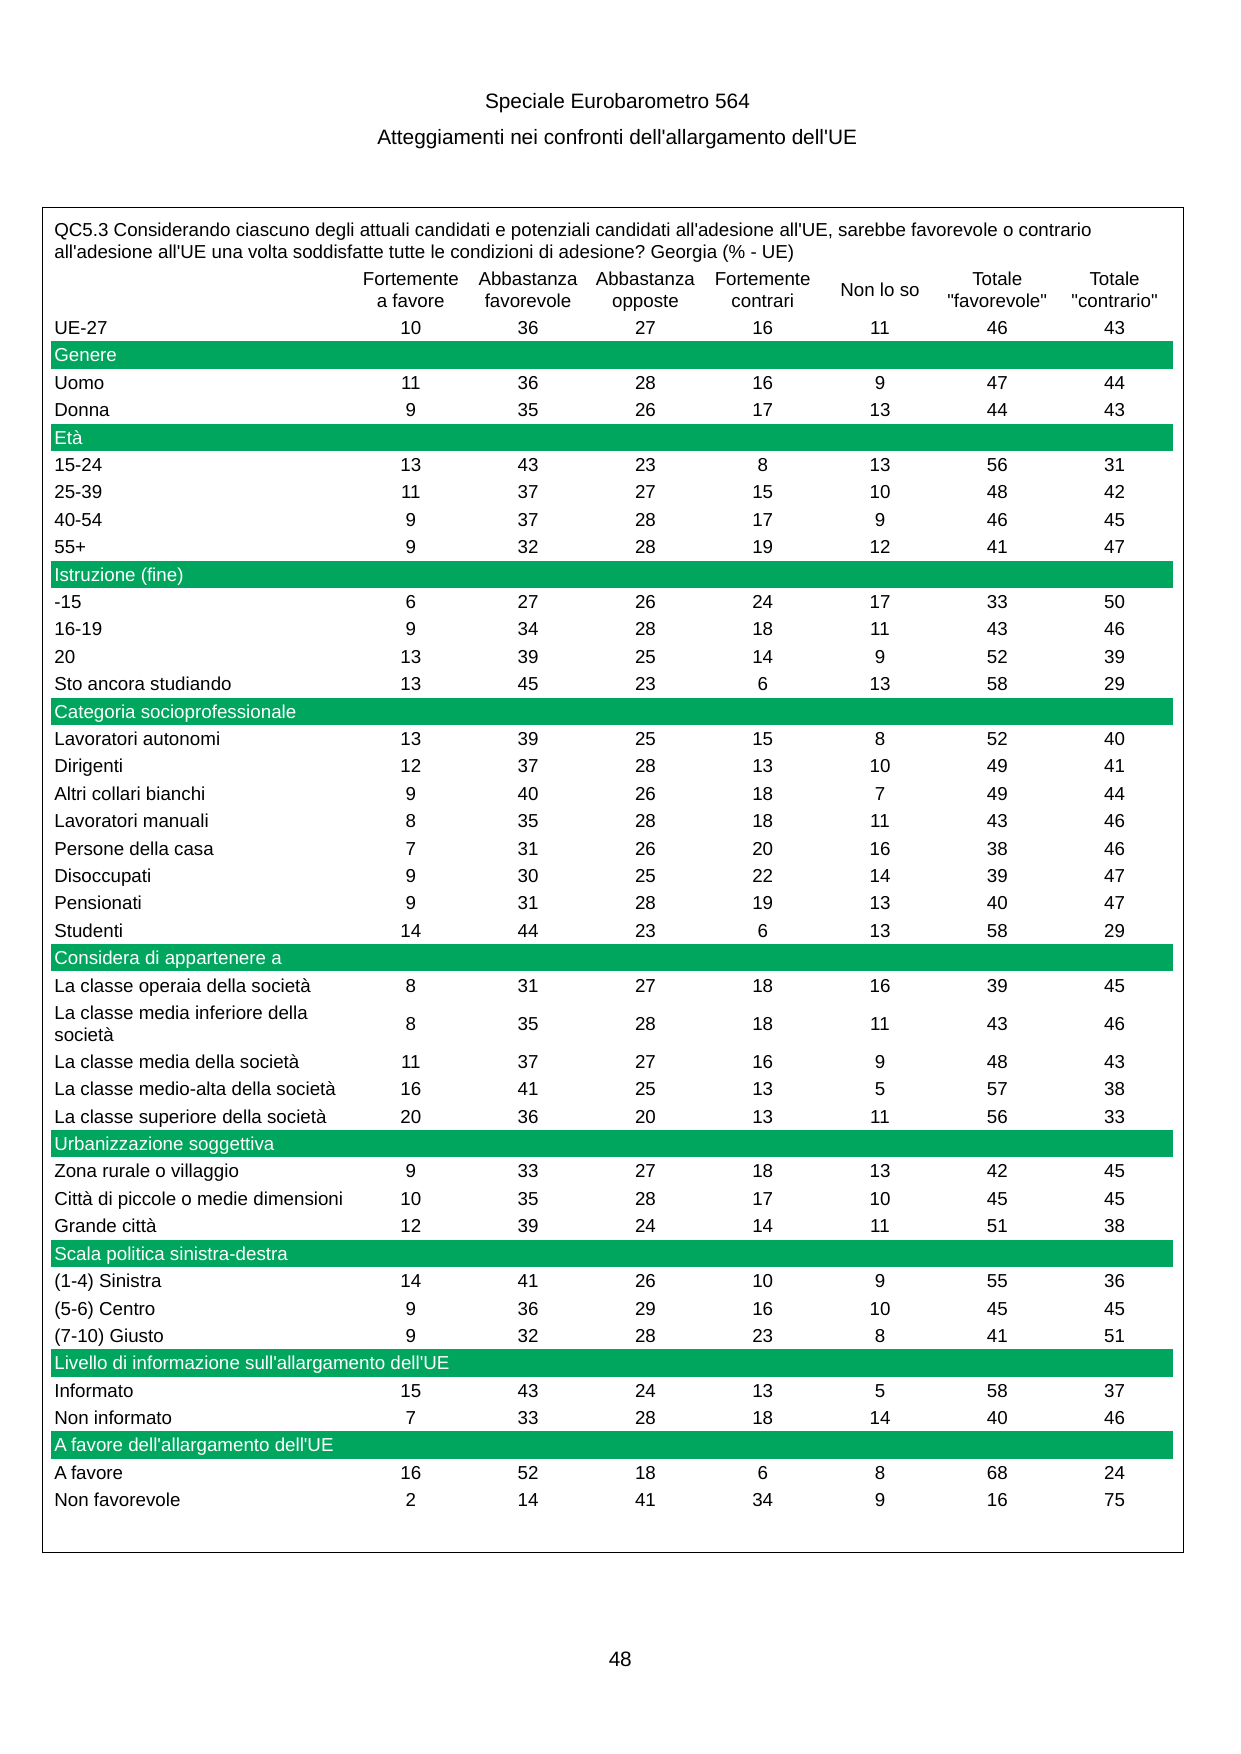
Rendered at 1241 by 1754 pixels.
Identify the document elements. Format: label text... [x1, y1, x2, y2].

table_cell 49 [938, 752, 1056, 780]
table_cell 35 [469, 396, 586, 423]
table_cell 16 [821, 971, 938, 999]
table_cell 42 [938, 1158, 1056, 1185]
table_cell 13 [821, 451, 938, 478]
table_cell Istruzione (fine) [51, 561, 1173, 588]
table_cell 28 [586, 533, 704, 561]
table_cell 13 [821, 917, 938, 944]
table_cell 41 [469, 1075, 586, 1103]
table_cell 39 [469, 725, 586, 752]
table_cell 46 [938, 506, 1056, 533]
table_cell 35 [469, 1185, 586, 1212]
table_cell 26 [586, 396, 704, 423]
table_cell 18 [704, 615, 821, 643]
table_cell 8 [821, 725, 938, 752]
table_cell 18 [704, 807, 821, 834]
table_cell 43 [1056, 314, 1173, 341]
table_cell 10 [821, 752, 938, 780]
table_cell Totale "favorevole" [938, 265, 1056, 314]
table_cell Donna [51, 396, 352, 423]
table_cell Abbastanza opposte [586, 265, 704, 314]
table_cell 29 [586, 1294, 704, 1322]
table_cell 24 [586, 1212, 704, 1239]
table_cell Età [51, 424, 1173, 451]
table_cell 13 [704, 1103, 821, 1130]
table_cell 51 [938, 1212, 1056, 1239]
table_cell 46 [1056, 999, 1173, 1048]
table_cell 46 [1056, 835, 1173, 862]
table_cell 43 [1056, 396, 1173, 423]
table_cell Città di piccole o medie dimensioni [51, 1185, 352, 1212]
table_cell 29 [1056, 670, 1173, 697]
table_cell 33 [938, 588, 1056, 615]
table_cell 13 [352, 670, 469, 697]
table_cell 10 [352, 1185, 469, 1212]
table_cell 9 [352, 1158, 469, 1185]
table_cell Uomo [51, 369, 352, 396]
table_cell 13 [352, 643, 469, 670]
table_cell Scala politica sinistra-destra [51, 1240, 1173, 1267]
table_cell 13 [704, 1377, 821, 1404]
table_cell 16 [704, 369, 821, 396]
table_cell 6 [704, 1459, 821, 1486]
table_cell 40 [938, 889, 1056, 917]
table_cell 22 [704, 862, 821, 889]
table_cell 75 [1056, 1486, 1173, 1513]
table_cell 27 [586, 314, 704, 341]
table_cell 52 [938, 643, 1056, 670]
table_cell 8 [352, 999, 469, 1048]
table_cell 56 [938, 1103, 1056, 1130]
table_cell La classe media della società [51, 1048, 352, 1075]
table_cell 39 [1056, 643, 1173, 670]
table_cell (1-4) Sinistra [51, 1267, 352, 1294]
table_cell 25 [586, 643, 704, 670]
table_cell 14 [352, 1267, 469, 1294]
table_cell 48 [938, 1048, 1056, 1075]
table_cell 36 [469, 369, 586, 396]
table_cell 23 [586, 670, 704, 697]
table_cell 11 [821, 615, 938, 643]
table_cell 16 [704, 1294, 821, 1322]
table_cell 34 [469, 615, 586, 643]
table_cell 41 [938, 1322, 1056, 1349]
table_cell 11 [352, 1048, 469, 1075]
table_cell 50 [1056, 588, 1173, 615]
table_cell 9 [352, 506, 469, 533]
table_cell 39 [469, 643, 586, 670]
table_header QC5.3 Considerando ciascuno degli attuali candidati e potenziali candidati all'adesione all'UE, sarebbe favorevole o contrario all'adesione all'UE una volta soddisfatte tutte le condizioni di adesione? Georgia (% - UE) [51, 216, 1173, 265]
table_cell 11 [821, 1103, 938, 1130]
table_cell 9 [821, 643, 938, 670]
table_cell 31 [469, 889, 586, 917]
table_cell 10 [821, 1185, 938, 1212]
table_cell 43 [1056, 1048, 1173, 1075]
table_cell Persone della casa [51, 835, 352, 862]
table_cell 13 [352, 725, 469, 752]
table_cell 23 [586, 917, 704, 944]
table_cell 14 [469, 1486, 586, 1513]
table_cell 14 [821, 1404, 938, 1431]
table_cell Non informato [51, 1404, 352, 1431]
table_cell 36 [469, 1294, 586, 1322]
table_cell 39 [938, 971, 1056, 999]
table_cell 18 [704, 971, 821, 999]
table_cell 20 [352, 1103, 469, 1130]
table_cell 16-19 [51, 615, 352, 643]
table_cell UE-27 [51, 314, 352, 341]
table_cell Abbastanza favorevole [469, 265, 586, 314]
table_cell 48 [938, 478, 1056, 506]
table_cell La classe media inferiore della società [51, 999, 352, 1048]
table_cell Considera di appartenere a [51, 944, 1173, 971]
table_cell 56 [938, 451, 1056, 478]
table_cell 45 [1056, 506, 1173, 533]
table_cell 14 [704, 643, 821, 670]
table_cell 44 [1056, 369, 1173, 396]
table_cell 8 [704, 451, 821, 478]
table_cell 19 [704, 533, 821, 561]
table_cell 23 [704, 1322, 821, 1349]
table_cell 47 [938, 369, 1056, 396]
table_cell 41 [469, 1267, 586, 1294]
table_cell 8 [352, 807, 469, 834]
table_cell 36 [469, 314, 586, 341]
table_cell 17 [704, 1185, 821, 1212]
table_cell 27 [586, 478, 704, 506]
table_cell 28 [586, 506, 704, 533]
table_cell 68 [938, 1459, 1056, 1486]
table_cell 27 [586, 971, 704, 999]
table_cell 34 [704, 1486, 821, 1513]
table_cell 35 [469, 999, 586, 1048]
table_cell 28 [586, 615, 704, 643]
table_cell 43 [469, 1377, 586, 1404]
table_cell 46 [1056, 1404, 1173, 1431]
table_cell 35 [469, 807, 586, 834]
table_cell 25 [586, 1075, 704, 1103]
table_cell 12 [352, 1212, 469, 1239]
table_cell Studenti [51, 917, 352, 944]
table_cell 13 [821, 1158, 938, 1185]
table_cell 9 [352, 780, 469, 807]
table_cell 14 [704, 1212, 821, 1239]
table_cell 11 [821, 1212, 938, 1239]
table_cell 44 [1056, 780, 1173, 807]
table_cell 40 [469, 780, 586, 807]
table_cell 6 [704, 917, 821, 944]
table_cell 47 [1056, 889, 1173, 917]
table_cell 52 [938, 725, 1056, 752]
table_cell 17 [704, 396, 821, 423]
table_cell 13 [821, 670, 938, 697]
table_cell 24 [704, 588, 821, 615]
table_cell 33 [469, 1158, 586, 1185]
table_cell 47 [1056, 862, 1173, 889]
table_cell 46 [1056, 807, 1173, 834]
table_cell 25 [586, 725, 704, 752]
table_cell 6 [704, 670, 821, 697]
table_cell 9 [352, 1322, 469, 1349]
table_cell 37 [469, 506, 586, 533]
table_cell 14 [352, 917, 469, 944]
table_cell 11 [821, 999, 938, 1048]
table_cell 9 [821, 1048, 938, 1075]
table_cell 45 [938, 1294, 1056, 1322]
table_cell 16 [352, 1075, 469, 1103]
table_cell A favore dell'allargamento dell'UE [51, 1431, 1173, 1459]
table_cell 15-24 [51, 451, 352, 478]
table_cell 16 [704, 314, 821, 341]
table_cell 45 [938, 1185, 1056, 1212]
table_cell 37 [469, 752, 586, 780]
table_cell 31 [469, 971, 586, 999]
table_cell 58 [938, 1377, 1056, 1404]
table_cell 26 [586, 1267, 704, 1294]
table_cell 33 [469, 1404, 586, 1431]
table_cell 25-39 [51, 478, 352, 506]
table_cell 28 [586, 807, 704, 834]
table_cell 43 [469, 451, 586, 478]
table_cell 24 [1056, 1459, 1173, 1486]
table_cell 28 [586, 889, 704, 917]
table_cell 7 [352, 1404, 469, 1431]
table_cell 40 [938, 1404, 1056, 1431]
table_cell 31 [469, 835, 586, 862]
table_cell 9 [352, 862, 469, 889]
table_cell 37 [469, 1048, 586, 1075]
table_cell 38 [1056, 1075, 1173, 1103]
table_cell 43 [938, 807, 1056, 834]
table_cell 9 [821, 506, 938, 533]
table_cell 16 [352, 1459, 469, 1486]
table_cell Urbanizzazione soggettiva [51, 1130, 1173, 1157]
table_cell Lavoratori manuali [51, 807, 352, 834]
table_cell 43 [938, 615, 1056, 643]
table_cell 55 [938, 1267, 1056, 1294]
table_cell 18 [704, 1404, 821, 1431]
table_cell 24 [586, 1377, 704, 1404]
table_cell 9 [352, 533, 469, 561]
table_cell 45 [469, 670, 586, 697]
table_cell 36 [469, 1103, 586, 1130]
table_cell 28 [586, 999, 704, 1048]
table_cell 12 [821, 533, 938, 561]
table_cell 13 [821, 889, 938, 917]
table_cell 20 [51, 643, 352, 670]
table_cell La classe medio-alta della società [51, 1075, 352, 1103]
table_cell 38 [938, 835, 1056, 862]
table_cell 6 [352, 588, 469, 615]
table_cell 37 [469, 478, 586, 506]
table_cell 41 [1056, 752, 1173, 780]
table_cell 55+ [51, 533, 352, 561]
table_cell 13 [821, 396, 938, 423]
table_cell 27 [586, 1158, 704, 1185]
table_cell 18 [704, 1158, 821, 1185]
table_cell La classe operaia della società [51, 971, 352, 999]
table_cell 32 [469, 533, 586, 561]
table_cell 26 [586, 835, 704, 862]
table_cell 40 [1056, 725, 1173, 752]
table_cell 28 [586, 1322, 704, 1349]
table_cell 20 [586, 1103, 704, 1130]
table_cell 11 [821, 807, 938, 834]
table_cell 45 [1056, 971, 1173, 999]
table_cell 58 [938, 917, 1056, 944]
table_cell Sto ancora studiando [51, 670, 352, 697]
table_cell 37 [1056, 1377, 1173, 1404]
table_cell (5-6) Centro [51, 1294, 352, 1322]
table_cell 28 [586, 1185, 704, 1212]
table_cell 8 [821, 1459, 938, 1486]
table_cell Genere [51, 341, 1173, 369]
table_cell [51, 265, 352, 314]
table_cell 8 [352, 971, 469, 999]
table_cell 18 [586, 1459, 704, 1486]
table_cell 26 [586, 588, 704, 615]
table_cell 11 [352, 369, 469, 396]
table_cell 39 [938, 862, 1056, 889]
table_cell 13 [704, 1075, 821, 1103]
table_cell 38 [1056, 1212, 1173, 1239]
table_cell 23 [586, 451, 704, 478]
table_cell Dirigenti [51, 752, 352, 780]
table_cell 58 [938, 670, 1056, 697]
table_cell 57 [938, 1075, 1056, 1103]
table_cell 16 [938, 1486, 1056, 1513]
table_cell 46 [938, 314, 1056, 341]
table_cell 14 [821, 862, 938, 889]
table_cell -15 [51, 588, 352, 615]
table_cell 43 [938, 999, 1056, 1048]
table_cell La classe superiore della società [51, 1103, 352, 1130]
table_cell Informato [51, 1377, 352, 1404]
table_cell 18 [704, 780, 821, 807]
table_cell Zona rurale o villaggio [51, 1158, 352, 1185]
table_cell 27 [469, 588, 586, 615]
table_cell 10 [352, 314, 469, 341]
table_cell 46 [1056, 615, 1173, 643]
table_cell 12 [352, 752, 469, 780]
table_cell Totale "contrario" [1056, 265, 1173, 314]
table_cell 19 [704, 889, 821, 917]
table_cell 52 [469, 1459, 586, 1486]
table_cell 7 [352, 835, 469, 862]
table_cell Fortemente a favore [352, 265, 469, 314]
table_cell 9 [821, 1486, 938, 1513]
table_cell A favore [51, 1459, 352, 1486]
table_cell 41 [586, 1486, 704, 1513]
table_cell 28 [586, 752, 704, 780]
table_cell 7 [821, 780, 938, 807]
table_cell 15 [352, 1377, 469, 1404]
table_cell 30 [469, 862, 586, 889]
table_cell Altri collari bianchi [51, 780, 352, 807]
table_cell 17 [704, 506, 821, 533]
table_cell 40-54 [51, 506, 352, 533]
table_cell 29 [1056, 917, 1173, 944]
table_cell 15 [704, 725, 821, 752]
table_cell (7-10) Giusto [51, 1322, 352, 1349]
table_cell 2 [352, 1486, 469, 1513]
table_cell Livello di informazione sull'allargamento dell'UE [51, 1349, 1173, 1377]
table_cell 8 [821, 1322, 938, 1349]
table_cell 26 [586, 780, 704, 807]
table_cell 25 [586, 862, 704, 889]
table_cell 28 [586, 1404, 704, 1431]
table_cell 10 [704, 1267, 821, 1294]
table_cell 13 [352, 451, 469, 478]
table_cell Lavoratori autonomi [51, 725, 352, 752]
table_cell 45 [1056, 1294, 1173, 1322]
table_cell 28 [586, 369, 704, 396]
table_cell 32 [469, 1322, 586, 1349]
table_cell 10 [821, 1294, 938, 1322]
table_cell 17 [821, 588, 938, 615]
table_cell 45 [1056, 1158, 1173, 1185]
table_cell 31 [1056, 451, 1173, 478]
table_cell Categoria socioprofessionale [51, 698, 1173, 725]
table_cell 36 [1056, 1267, 1173, 1294]
table_cell 5 [821, 1377, 938, 1404]
table_cell 33 [1056, 1103, 1173, 1130]
table_cell 49 [938, 780, 1056, 807]
table_cell Grande città [51, 1212, 352, 1239]
table_cell 27 [586, 1048, 704, 1075]
table_cell 16 [704, 1048, 821, 1075]
table_cell 9 [352, 615, 469, 643]
table_cell Disoccupati [51, 862, 352, 889]
table_cell 9 [352, 1294, 469, 1322]
table_cell 5 [821, 1075, 938, 1103]
table_cell Non favorevole [51, 1486, 352, 1513]
table_cell 9 [352, 396, 469, 423]
table_cell 18 [704, 999, 821, 1048]
table_cell 10 [821, 478, 938, 506]
table_cell Fortemente contrari [704, 265, 821, 314]
table_cell 41 [938, 533, 1056, 561]
table_cell 51 [1056, 1322, 1173, 1349]
table_cell 47 [1056, 533, 1173, 561]
table_cell 11 [821, 314, 938, 341]
table_cell 9 [821, 369, 938, 396]
table_cell 20 [704, 835, 821, 862]
table_cell 44 [938, 396, 1056, 423]
table_cell 44 [469, 917, 586, 944]
table_cell 39 [469, 1212, 586, 1239]
table_cell 9 [821, 1267, 938, 1294]
table_cell 11 [352, 478, 469, 506]
table_cell 16 [821, 835, 938, 862]
table_cell 9 [352, 889, 469, 917]
table_cell 13 [704, 752, 821, 780]
table_cell 15 [704, 478, 821, 506]
table_cell Pensionati [51, 889, 352, 917]
table_cell Non lo so [821, 265, 938, 314]
table_cell 42 [1056, 478, 1173, 506]
table_cell 45 [1056, 1185, 1173, 1212]
